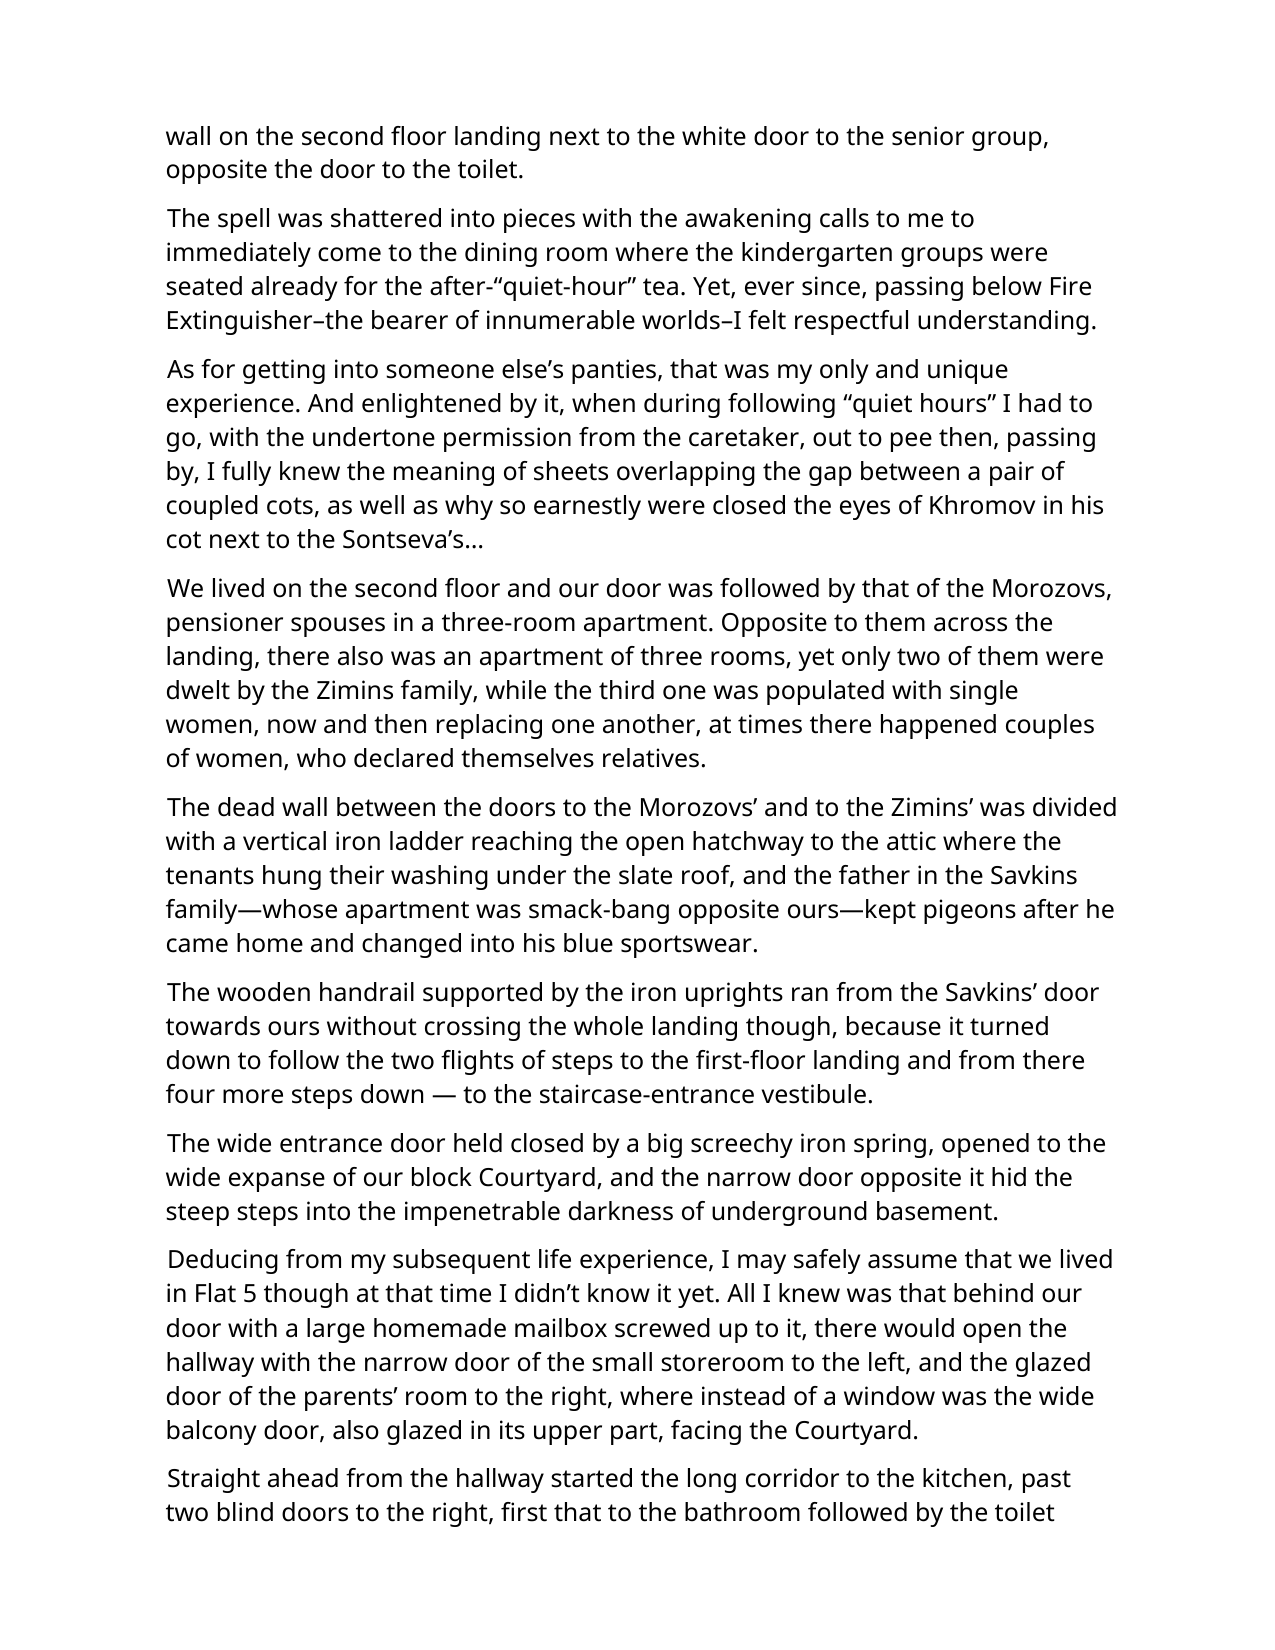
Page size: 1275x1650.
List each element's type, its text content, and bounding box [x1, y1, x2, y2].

text Deducing from my subsequent life experience, I may safely assume that we lived in Flat 5 though at that time I didn’t know it yet. All I knew was that behind our door with a large homemade mailbox screwed up to it, there would open the hallway with the narrow door of the small storeroom to the left, and the glazed door of the parents’ room to the right, where instead of a window was the wide balcony door, also glazed in its upper part, facing the Courtyard. [165, 1242, 1118, 1446]
text The spell was shattered into pieces with the awakening calls to me to immediately come to the dining room where the kindergarten groups were seated already for the after-“quiet-hour” tea. Yet, ever since, passing below Fire Extinguisher–the bearer of innumerable worlds–I felt respectful understanding. [165, 201, 1118, 337]
text Straight ahead from the hallway started the long corridor to the kitchen, past two blind doors to the right, first that to the bathroom followed by the toilet [165, 1461, 1118, 1529]
text As for getting into someone else’s panties, that was my only and unique experience. And enlightened by it, when during following “quiet hours” I had to go, with the undertone permission from the caretaker, out to pee then, passing by, I fully knew the meaning of sheets overlapping the gap between a pair of coupled cots, as well as why so earnestly were closed the eyes of Khromov in his cot next to the Sontseva’s… [165, 352, 1118, 556]
text We lived on the second floor and our door was followed by that of the Morozovs, pensioner spouses in a three-room apartment. Opposite to them across the landing, there also was an apartment of three rooms, yet only two of them were dwelt by the Zimins family, while the third one was populated with single women, now and then replacing one another, at times there happened couples of women, who declared themselves relatives. [165, 571, 1118, 775]
text The dead wall between the doors to the Morozovs’ and to the Zimins’ was divided with a vertical iron ladder reaching the open hatchway to the attic where the tenants hung their washing under the slate roof, and the father in the Savkins family—whose apartment was smack-bang opposite ours—kept pigeons after he came home and changed into his blue sportswear. [165, 789, 1118, 960]
text The wooden handrail supported by the iron uprights ran from the Savkins’ door towards ours without crossing the whole landing though, because it turned down to follow the two flights of steps to the first-floor landing and from there four more steps down — to the staircase-entrance vestibule. [165, 974, 1118, 1111]
text The wide entrance door held closed by a big screechy iron spring, opened to the wide expanse of our block Courtyard, and the narrow door opposite it hid the steep steps into the impenetrable darkness of underground basement. [165, 1125, 1118, 1227]
text wall on the second floor landing next to the white door to the senior group, opposite the door to the toilet. [165, 118, 1118, 186]
